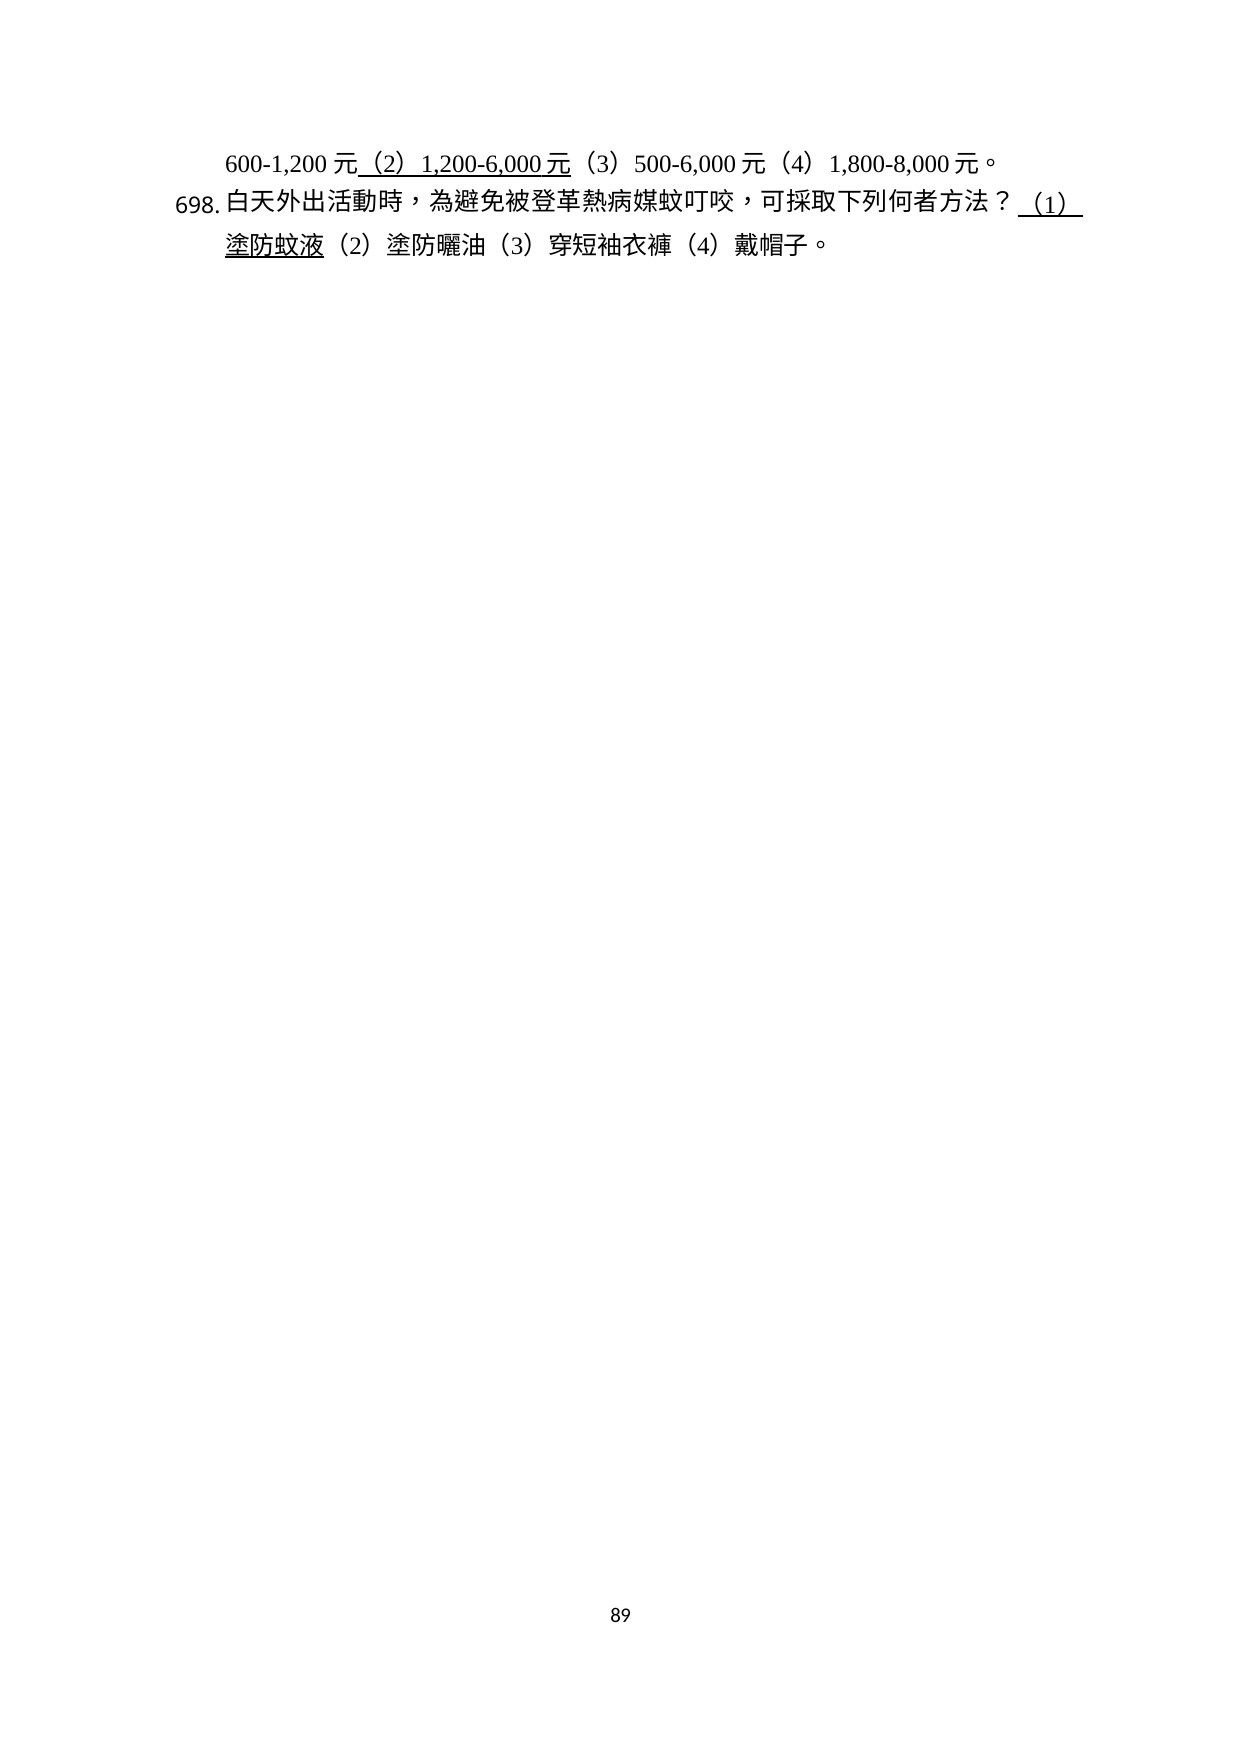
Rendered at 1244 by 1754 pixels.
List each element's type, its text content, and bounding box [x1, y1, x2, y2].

text 600-1,200 元（2）1,200-6,000元（3）500-6,000元（4）1,800-8,000元。 [225, 144, 1119, 180]
list 白天外出活動時，為避免被登革熱病媒蚊叮咬，可採取下列何者方法？（1） 塗防蚊液（2）塗防曬油（3）穿短袖衣褲（4）戴帽子。 [175, 182, 1082, 262]
